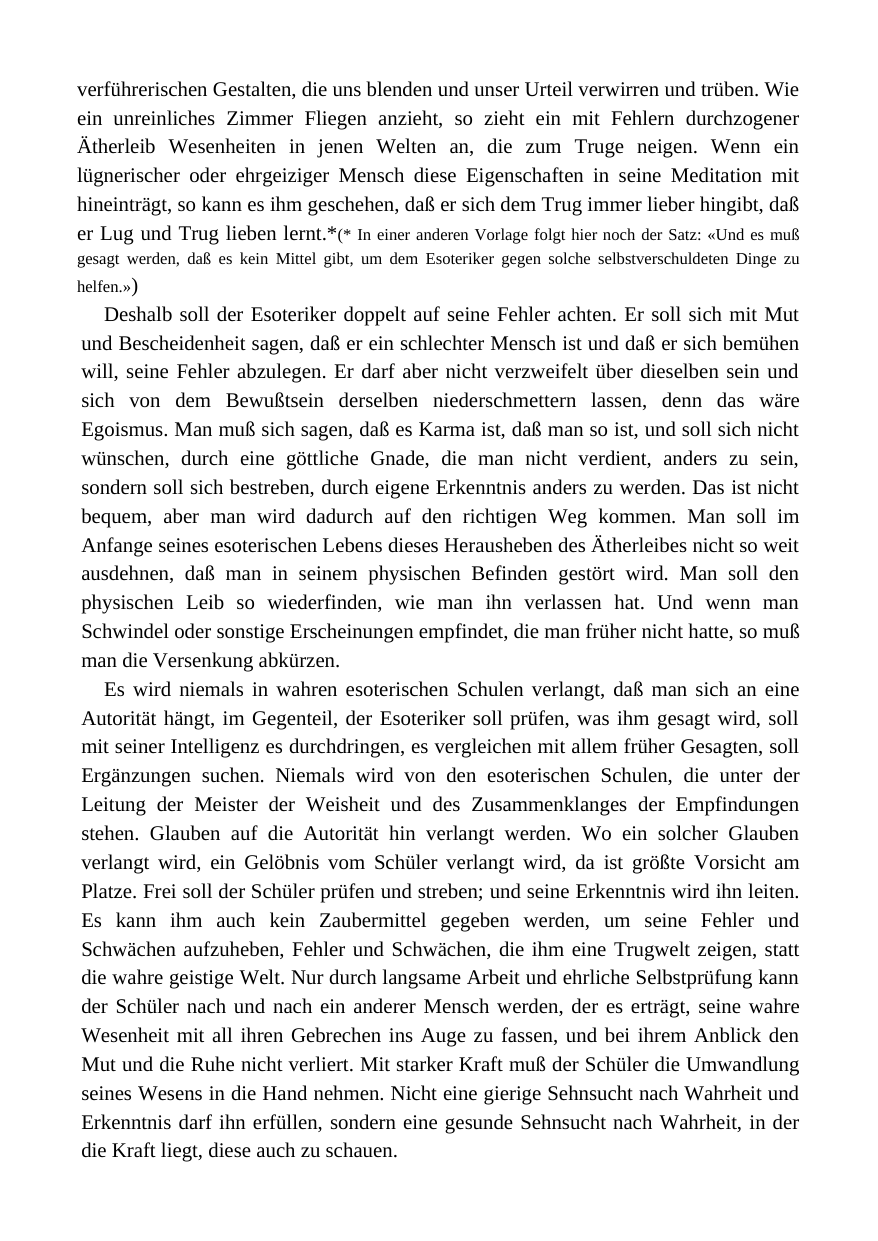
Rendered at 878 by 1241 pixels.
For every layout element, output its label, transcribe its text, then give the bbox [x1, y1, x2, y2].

text Es wird niemals in wahren esoterischen Schulen verlangt, daß man sich an eine Autorität hängt, im Gegenteil, der Esoteriker soll prüfen, was ihm gesagt wird, soll mit seiner Intelligenz es durchdringen, es vergleichen mit allem früher Gesagten, soll Ergänzungen suchen. Niemals wird von den esoterischen Schulen, die unter der Leitung der Meister der Weisheit und des Zusammenklanges der Empfindungen stehen. Glauben auf die Autorität hin verlangt werden. Wo ein solcher Glauben verlangt wird, ein Gelöbnis vom Schüler verlangt wird, da ist größte Vorsicht am Platze. Frei soll der Schüler prüfen und streben; und seine Erkenntnis wird ihn leiten. Es kann ihm auch kein Zaubermittel gegeben werden, um seine Fehler und Schwächen aufzuheben, Fehler und Schwächen, die ihm eine Trugwelt zeigen, statt die wahre geistige Welt. Nur durch langsame Arbeit und ehrliche Selbstprüfung kann der Schüler nach und nach ein anderer Mensch werden, der es erträgt, seine wahre Wesenheit mit all ihren Gebrechen ins Auge zu fassen, und bei ihrem Anblick den Mut und die Ruhe nicht verliert. Mit starker Kraft muß der Schüler die Umwandlung seines Wesens in die Hand nehmen. Nicht eine gierige Sehnsucht nach Wahrheit und Erkenntnis darf ihn erfüllen, sondern eine gesunde Sehnsucht nach Wahrheit, in der die Kraft liegt, diese auch zu schauen. [81, 677, 800, 1162]
text Deshalb soll der Esoteriker doppelt auf seine Fehler achten. Er soll sich mit Mut und Bescheidenheit sagen, daß er ein schlechter Mensch ist und daß er sich bemühen will, seine Fehler abzulegen. Er darf aber nicht verzweifelt über dieselben sein und sich von dem Bewußtsein derselben niederschmettern lassen, denn das wäre Egoismus. Man muß sich sagen, daß es Karma ist, daß man so ist, und soll sich nicht wünschen, durch eine göttliche Gnade, die man nicht verdient, anders zu sein, sondern soll sich bestreben, durch eigene Erkenntnis anders zu werden. Das ist nicht bequem, aber man wird dadurch auf den richtigen Weg kommen. Man soll im Anfange seines esoterischen Lebens dieses Herausheben des Ätherleibes nicht so weit ausdehnen, daß man in seinem physischen Befinden gestört wird. Man soll den physischen Leib so wiederfinden, wie man ihn verlassen hat. Und wenn man Schwindel oder sonstige Erscheinungen empfindet, die man früher nicht hatte, so muß man die Versenkung abkürzen. [81, 302, 800, 672]
text verführerischen Gestalten, die uns blenden und unser Urteil verwirren und trüben. Wie ein unreinliches Zimmer Fliegen anzieht, so zieht ein mit Fehlern durchzogener Ätherleib Wesenheiten in jenen Welten an, die zum Truge neigen. Wenn ein lügnerischer oder ehrgeiziger Mensch diese Eigenschaften in seine Meditation mit hineinträgt, so kann es ihm geschehen, daß er sich dem Trug immer lieber hingibt, daß er Lug und Trug lieben lernt.*(* In einer anderen Vorlage folgt hier noch der Satz: «Und es muß gesagt werden, daß es kein Mittel gibt, um dem Esoteriker gegen solche selbstverschuldeten Dinge zu helfen.») [77, 77, 800, 297]
